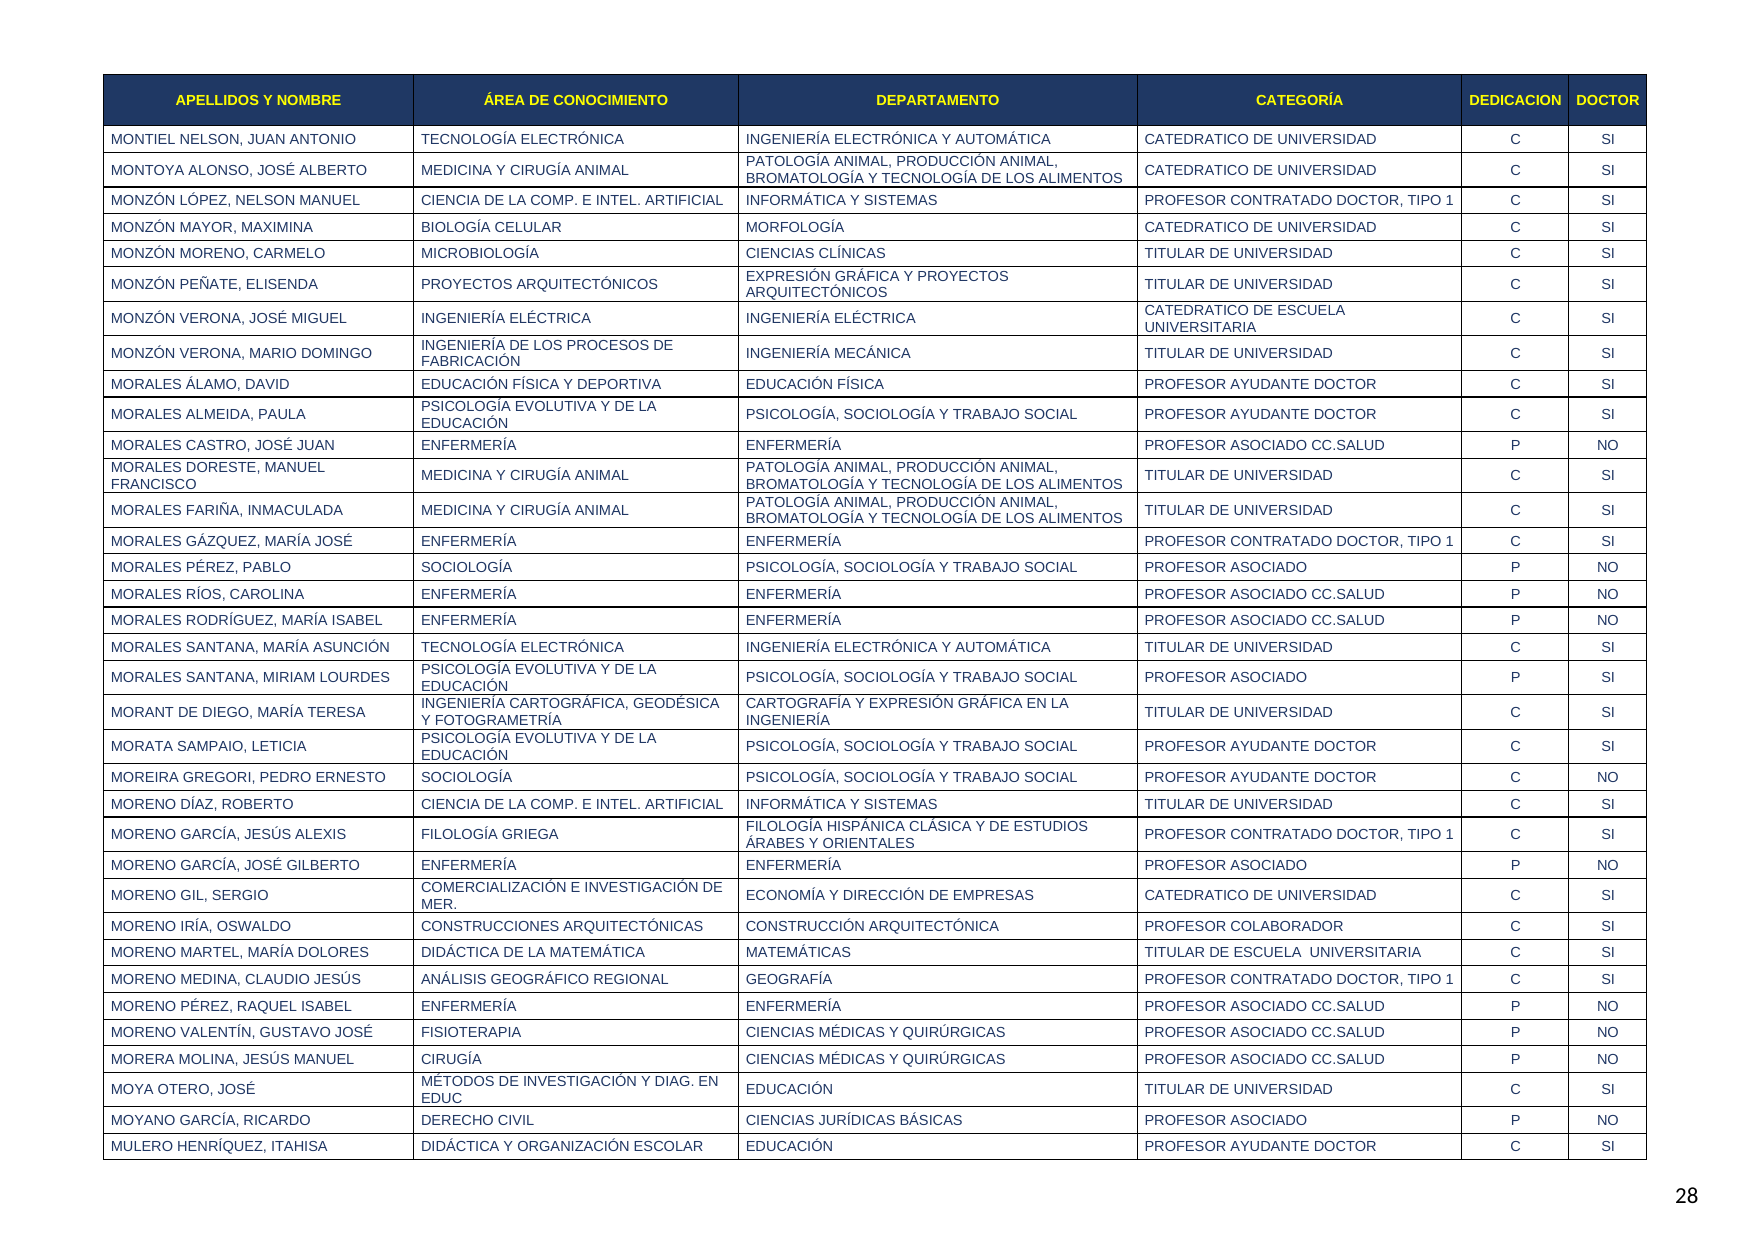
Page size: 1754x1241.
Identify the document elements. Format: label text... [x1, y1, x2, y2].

table_cell MORALES GÁZQUEZ, MARÍA JOSÉ [104, 528, 413, 553]
table_cell TITULAR DE UNIVERSIDAD [1138, 336, 1461, 370]
table_cell P [1462, 852, 1568, 878]
table_cell MONZÓN LÓPEZ, NELSON MANUEL [104, 188, 413, 213]
table_cell TITULAR DE UNIVERSIDAD [1138, 634, 1461, 659]
table_cell SOCIOLOGÍA [414, 764, 738, 790]
table_cell P [1462, 1107, 1568, 1133]
table_cell SI [1569, 661, 1646, 694]
table_cell SI [1569, 241, 1646, 266]
table_cell C [1462, 241, 1568, 266]
table_cell C [1462, 214, 1568, 239]
table_cell CIENCIA DE LA COMP. E INTEL. ARTIFICIAL [414, 188, 738, 213]
table_cell SI [1569, 126, 1646, 152]
table_cell ENFERMERÍA [414, 852, 738, 878]
table_cell TITULAR DE UNIVERSIDAD [1138, 241, 1461, 266]
table_cell MORENO MARTEL, MARÍA DOLORES [104, 940, 413, 965]
table_cell PROFESOR AYUDANTE DOCTOR [1138, 1134, 1461, 1159]
table_cell C [1462, 764, 1568, 790]
table_cell MEDICINA Y CIRUGÍA ANIMAL [414, 493, 738, 527]
table_cell MORENO DÍAZ, ROBERTO [104, 791, 413, 816]
table_cell INGENIERÍA ELÉCTRICA [739, 302, 1137, 335]
table_cell C [1462, 371, 1568, 396]
table_cell P [1462, 432, 1568, 458]
table_cell SI [1569, 153, 1646, 186]
table_cell SI [1569, 371, 1646, 396]
table_cell MORALES SANTANA, MIRIAM LOURDES [104, 661, 413, 694]
table_cell MEDICINA Y CIRUGÍA ANIMAL [414, 459, 738, 492]
table_header CATEGORÍA [1138, 75, 1461, 125]
table_header ÁREA DE CONOCIMIENTO [414, 75, 738, 125]
table_cell C [1462, 267, 1568, 301]
table_cell C [1462, 1134, 1568, 1159]
table_cell INGENIERÍA DE LOS PROCESOS DE FABRICACIÓN [414, 336, 738, 370]
table_cell PSICOLOGÍA, SOCIOLOGÍA Y TRABAJO SOCIAL [739, 661, 1137, 694]
table_cell MONZÓN MORENO, CARMELO [104, 241, 413, 266]
table_cell SI [1569, 493, 1646, 527]
table_cell PSICOLOGÍA EVOLUTIVA Y DE LA EDUCACIÓN [414, 398, 738, 431]
table_cell SOCIOLOGÍA [414, 554, 738, 580]
table_cell C [1462, 879, 1568, 912]
table_cell SI [1569, 791, 1646, 816]
table_cell MORALES DORESTE, MANUEL FRANCISCO [104, 459, 413, 492]
table_cell P [1462, 608, 1568, 633]
table_cell MORFOLOGÍA [739, 214, 1137, 239]
table_cell SI [1569, 188, 1646, 213]
table_cell EDUCACIÓN [739, 1134, 1137, 1159]
table_cell NO [1569, 1046, 1646, 1072]
table_cell C [1462, 126, 1568, 152]
table_cell CIRUGÍA [414, 1046, 738, 1072]
table_cell PROFESOR ASOCIADO CC.SALUD [1138, 581, 1461, 606]
table_cell MORENO VALENTÍN, GUSTAVO JOSÉ [104, 1020, 413, 1045]
table_cell MULERO HENRÍQUEZ, ITAHISA [104, 1134, 413, 1159]
table_cell MORANT DE DIEGO, MARÍA TERESA [104, 695, 413, 729]
table_cell ENFERMERÍA [414, 993, 738, 1018]
table_cell GEOGRAFÍA [739, 966, 1137, 992]
table_cell C [1462, 966, 1568, 992]
table_cell P [1462, 554, 1568, 580]
table_cell ENFERMERÍA [739, 993, 1137, 1018]
table_cell DERECHO CIVIL [414, 1107, 738, 1133]
table_cell MOYANO GARCÍA, RICARDO [104, 1107, 413, 1133]
table_cell CONSTRUCCIONES ARQUITECTÓNICAS [414, 913, 738, 939]
table_cell C [1462, 153, 1568, 186]
table_cell MORALES RODRÍGUEZ, MARÍA ISABEL [104, 608, 413, 633]
table_cell SI [1569, 302, 1646, 335]
table_cell SI [1569, 966, 1646, 992]
table_cell CATEDRATICO DE UNIVERSIDAD [1138, 153, 1461, 186]
table_cell SI [1569, 695, 1646, 729]
table_cell CATEDRATICO DE UNIVERSIDAD [1138, 879, 1461, 912]
table_cell MORENO GARCÍA, JOSÉ GILBERTO [104, 852, 413, 878]
table_cell C [1462, 913, 1568, 939]
table_header DEPARTAMENTO [739, 75, 1137, 125]
table_cell CIENCIAS MÉDICAS Y QUIRÚRGICAS [739, 1046, 1137, 1072]
table_cell MONZÓN VERONA, JOSÉ MIGUEL [104, 302, 413, 335]
table_cell PSICOLOGÍA EVOLUTIVA Y DE LA EDUCACIÓN [414, 661, 738, 694]
table_cell MORERA MOLINA, JESÚS MANUEL [104, 1046, 413, 1072]
table_cell NO [1569, 581, 1646, 606]
table_cell CIENCIAS MÉDICAS Y QUIRÚRGICAS [739, 1020, 1137, 1045]
table_cell PROFESOR ASOCIADO CC.SALUD [1138, 608, 1461, 633]
table_cell PROFESOR AYUDANTE DOCTOR [1138, 730, 1461, 763]
table_cell CONSTRUCCIÓN ARQUITECTÓNICA [739, 913, 1137, 939]
table_cell PATOLOGÍA ANIMAL, PRODUCCIÓN ANIMAL, BROMATOLOGÍA Y TECNOLOGÍA DE LOS ALIMENTOS [739, 459, 1137, 492]
table_cell ENFERMERÍA [739, 528, 1137, 553]
table_cell PSICOLOGÍA, SOCIOLOGÍA Y TRABAJO SOCIAL [739, 554, 1137, 580]
table_cell NO [1569, 608, 1646, 633]
table_cell CATEDRATICO DE UNIVERSIDAD [1138, 126, 1461, 152]
table_header DEDICACION [1462, 75, 1568, 125]
table_cell INGENIERÍA ELÉCTRICA [414, 302, 738, 335]
table_cell INGENIERÍA CARTOGRÁFICA, GEODÉSICA Y FOTOGRAMETRÍA [414, 695, 738, 729]
table_cell C [1462, 1073, 1568, 1106]
table_cell SI [1569, 730, 1646, 763]
table_cell C [1462, 302, 1568, 335]
table_cell MORALES PÉREZ, PABLO [104, 554, 413, 580]
table_cell EDUCACIÓN [739, 1073, 1137, 1106]
table_cell PATOLOGÍA ANIMAL, PRODUCCIÓN ANIMAL, BROMATOLOGÍA Y TECNOLOGÍA DE LOS ALIMENTOS [739, 493, 1137, 527]
table_cell C [1462, 695, 1568, 729]
table_cell C [1462, 818, 1568, 851]
table_cell ENFERMERÍA [414, 608, 738, 633]
table_cell SI [1569, 398, 1646, 431]
table_cell PROFESOR COLABORADOR [1138, 913, 1461, 939]
table_cell TITULAR DE ESCUELA UNIVERSITARIA [1138, 940, 1461, 965]
table_cell ENFERMERÍA [739, 581, 1137, 606]
table_cell NO [1569, 1020, 1646, 1045]
table_cell COMERCIALIZACIÓN E INVESTIGACIÓN DE MER. [414, 879, 738, 912]
table_cell INGENIERÍA MECÁNICA [739, 336, 1137, 370]
table_cell SI [1569, 267, 1646, 301]
table_cell TITULAR DE UNIVERSIDAD [1138, 459, 1461, 492]
table_cell PROFESOR ASOCIADO [1138, 1107, 1461, 1133]
table_cell SI [1569, 634, 1646, 659]
table_cell EDUCACIÓN FÍSICA Y DEPORTIVA [414, 371, 738, 396]
table_cell SI [1569, 1073, 1646, 1106]
table_cell INGENIERÍA ELECTRÓNICA Y AUTOMÁTICA [739, 126, 1137, 152]
table_cell CATEDRATICO DE UNIVERSIDAD [1138, 214, 1461, 239]
table_cell C [1462, 459, 1568, 492]
table_cell P [1462, 993, 1568, 1018]
table_cell CIENCIAS CLÍNICAS [739, 241, 1137, 266]
table_cell MONZÓN MAYOR, MAXIMINA [104, 214, 413, 239]
table_cell PATOLOGÍA ANIMAL, PRODUCCIÓN ANIMAL, BROMATOLOGÍA Y TECNOLOGÍA DE LOS ALIMENTOS [739, 153, 1137, 186]
table_cell C [1462, 493, 1568, 527]
table_cell ANÁLISIS GEOGRÁFICO REGIONAL [414, 966, 738, 992]
table_cell MONZÓN VERONA, MARIO DOMINGO [104, 336, 413, 370]
table_cell EDUCACIÓN FÍSICA [739, 371, 1137, 396]
table_cell P [1462, 1020, 1568, 1045]
table_cell NO [1569, 554, 1646, 580]
table_cell ECONOMÍA Y DIRECCIÓN DE EMPRESAS [739, 879, 1137, 912]
table_cell DIDÁCTICA Y ORGANIZACIÓN ESCOLAR [414, 1134, 738, 1159]
table_cell SI [1569, 879, 1646, 912]
table_cell NO [1569, 1107, 1646, 1133]
table_cell TECNOLOGÍA ELECTRÓNICA [414, 126, 738, 152]
table_cell MONTIEL NELSON, JUAN ANTONIO [104, 126, 413, 152]
table_cell NO [1569, 852, 1646, 878]
table_cell SI [1569, 913, 1646, 939]
table_header APELLIDOS Y NOMBRE [104, 75, 413, 125]
table_cell MORALES RÍOS, CAROLINA [104, 581, 413, 606]
table_cell ENFERMERÍA [414, 581, 738, 606]
table_cell C [1462, 940, 1568, 965]
table_cell EXPRESIÓN GRÁFICA Y PROYECTOS ARQUITECTÓNICOS [739, 267, 1137, 301]
table_cell PROYECTOS ARQUITECTÓNICOS [414, 267, 738, 301]
table_cell PROFESOR CONTRATADO DOCTOR, TIPO 1 [1138, 818, 1461, 851]
table_cell MÉTODOS DE INVESTIGACIÓN Y DIAG. EN EDUC [414, 1073, 738, 1106]
table_cell C [1462, 791, 1568, 816]
table_cell BIOLOGÍA CELULAR [414, 214, 738, 239]
table_cell PROFESOR AYUDANTE DOCTOR [1138, 371, 1461, 396]
table_cell SI [1569, 528, 1646, 553]
table_cell PROFESOR ASOCIADO [1138, 852, 1461, 878]
table_cell PROFESOR ASOCIADO CC.SALUD [1138, 993, 1461, 1018]
table_cell SI [1569, 336, 1646, 370]
table_cell SI [1569, 1134, 1646, 1159]
table_cell CIENCIA DE LA COMP. E INTEL. ARTIFICIAL [414, 791, 738, 816]
table_cell PROFESOR CONTRATADO DOCTOR, TIPO 1 [1138, 528, 1461, 553]
table_cell PSICOLOGÍA, SOCIOLOGÍA Y TRABAJO SOCIAL [739, 730, 1137, 763]
table_cell PROFESOR ASOCIADO CC.SALUD [1138, 1046, 1461, 1072]
table_cell PROFESOR CONTRATADO DOCTOR, TIPO 1 [1138, 966, 1461, 992]
table_header DOCTOR [1569, 75, 1646, 125]
table_cell SI [1569, 818, 1646, 851]
table_cell TITULAR DE UNIVERSIDAD [1138, 1073, 1461, 1106]
table_cell MONZÓN PEÑATE, ELISENDA [104, 267, 413, 301]
table_cell INFORMÁTICA Y SISTEMAS [739, 188, 1137, 213]
table_cell ENFERMERÍA [739, 432, 1137, 458]
table_cell CIENCIAS JURÍDICAS BÁSICAS [739, 1107, 1137, 1133]
table_cell TECNOLOGÍA ELECTRÓNICA [414, 634, 738, 659]
table_cell PROFESOR AYUDANTE DOCTOR [1138, 764, 1461, 790]
table_cell C [1462, 188, 1568, 213]
table_cell TITULAR DE UNIVERSIDAD [1138, 267, 1461, 301]
table_cell CATEDRATICO DE ESCUELA UNIVERSITARIA [1138, 302, 1461, 335]
table_cell INGENIERÍA ELECTRÓNICA Y AUTOMÁTICA [739, 634, 1137, 659]
table_cell PROFESOR CONTRATADO DOCTOR, TIPO 1 [1138, 188, 1461, 213]
table_cell MORALES FARIÑA, INMACULADA [104, 493, 413, 527]
table_cell PSICOLOGÍA EVOLUTIVA Y DE LA EDUCACIÓN [414, 730, 738, 763]
table_cell SI [1569, 214, 1646, 239]
table_cell TITULAR DE UNIVERSIDAD [1138, 493, 1461, 527]
table_cell MORENO PÉREZ, RAQUEL ISABEL [104, 993, 413, 1018]
table_cell MORALES ALMEIDA, PAULA [104, 398, 413, 431]
table_cell C [1462, 730, 1568, 763]
table_cell C [1462, 528, 1568, 553]
table_cell ENFERMERÍA [414, 432, 738, 458]
table_cell INFORMÁTICA Y SISTEMAS [739, 791, 1137, 816]
table_cell ENFERMERÍA [739, 852, 1137, 878]
table_cell FILOLOGÍA GRIEGA [414, 818, 738, 851]
table_cell MEDICINA Y CIRUGÍA ANIMAL [414, 153, 738, 186]
table_cell MORENO IRÍA, OSWALDO [104, 913, 413, 939]
table_cell MORENO MEDINA, CLAUDIO JESÚS [104, 966, 413, 992]
table_cell PROFESOR ASOCIADO CC.SALUD [1138, 1020, 1461, 1045]
table_cell PSICOLOGÍA, SOCIOLOGÍA Y TRABAJO SOCIAL [739, 764, 1137, 790]
table_cell SI [1569, 940, 1646, 965]
table_cell MATEMÁTICAS [739, 940, 1137, 965]
table_cell MORALES ÁLAMO, DAVID [104, 371, 413, 396]
table_cell PROFESOR ASOCIADO [1138, 554, 1461, 580]
table_cell ENFERMERÍA [739, 608, 1137, 633]
table_cell PROFESOR ASOCIADO CC.SALUD [1138, 432, 1461, 458]
table_cell MORALES SANTANA, MARÍA ASUNCIÓN [104, 634, 413, 659]
table_cell DIDÁCTICA DE LA MATEMÁTICA [414, 940, 738, 965]
table_cell MOREIRA GREGORI, PEDRO ERNESTO [104, 764, 413, 790]
table_cell MORENO GIL, SERGIO [104, 879, 413, 912]
table_cell CARTOGRAFÍA Y EXPRESIÓN GRÁFICA EN LA INGENIERÍA [739, 695, 1137, 729]
table_cell PROFESOR ASOCIADO [1138, 661, 1461, 694]
table_cell MOYA OTERO, JOSÉ [104, 1073, 413, 1106]
table_cell P [1462, 581, 1568, 606]
table_cell MORALES CASTRO, JOSÉ JUAN [104, 432, 413, 458]
table_cell FISIOTERAPIA [414, 1020, 738, 1045]
table_cell C [1462, 398, 1568, 431]
table_cell PSICOLOGÍA, SOCIOLOGÍA Y TRABAJO SOCIAL [739, 398, 1137, 431]
table_cell P [1462, 1046, 1568, 1072]
table_cell NO [1569, 764, 1646, 790]
table_cell P [1462, 661, 1568, 694]
table_cell MORENO GARCÍA, JESÚS ALEXIS [104, 818, 413, 851]
table_cell PROFESOR AYUDANTE DOCTOR [1138, 398, 1461, 431]
table_cell FILOLOGÍA HISPÁNICA CLÁSICA Y DE ESTUDIOS ÁRABES Y ORIENTALES [739, 818, 1137, 851]
table_cell C [1462, 634, 1568, 659]
table_cell SI [1569, 459, 1646, 492]
table_cell ENFERMERÍA [414, 528, 738, 553]
table_cell MICROBIOLOGÍA [414, 241, 738, 266]
table_cell NO [1569, 993, 1646, 1018]
table_cell NO [1569, 432, 1646, 458]
table_cell MONTOYA ALONSO, JOSÉ ALBERTO [104, 153, 413, 186]
table_cell TITULAR DE UNIVERSIDAD [1138, 695, 1461, 729]
table_cell C [1462, 336, 1568, 370]
table_cell MORATA SAMPAIO, LETICIA [104, 730, 413, 763]
table_cell TITULAR DE UNIVERSIDAD [1138, 791, 1461, 816]
